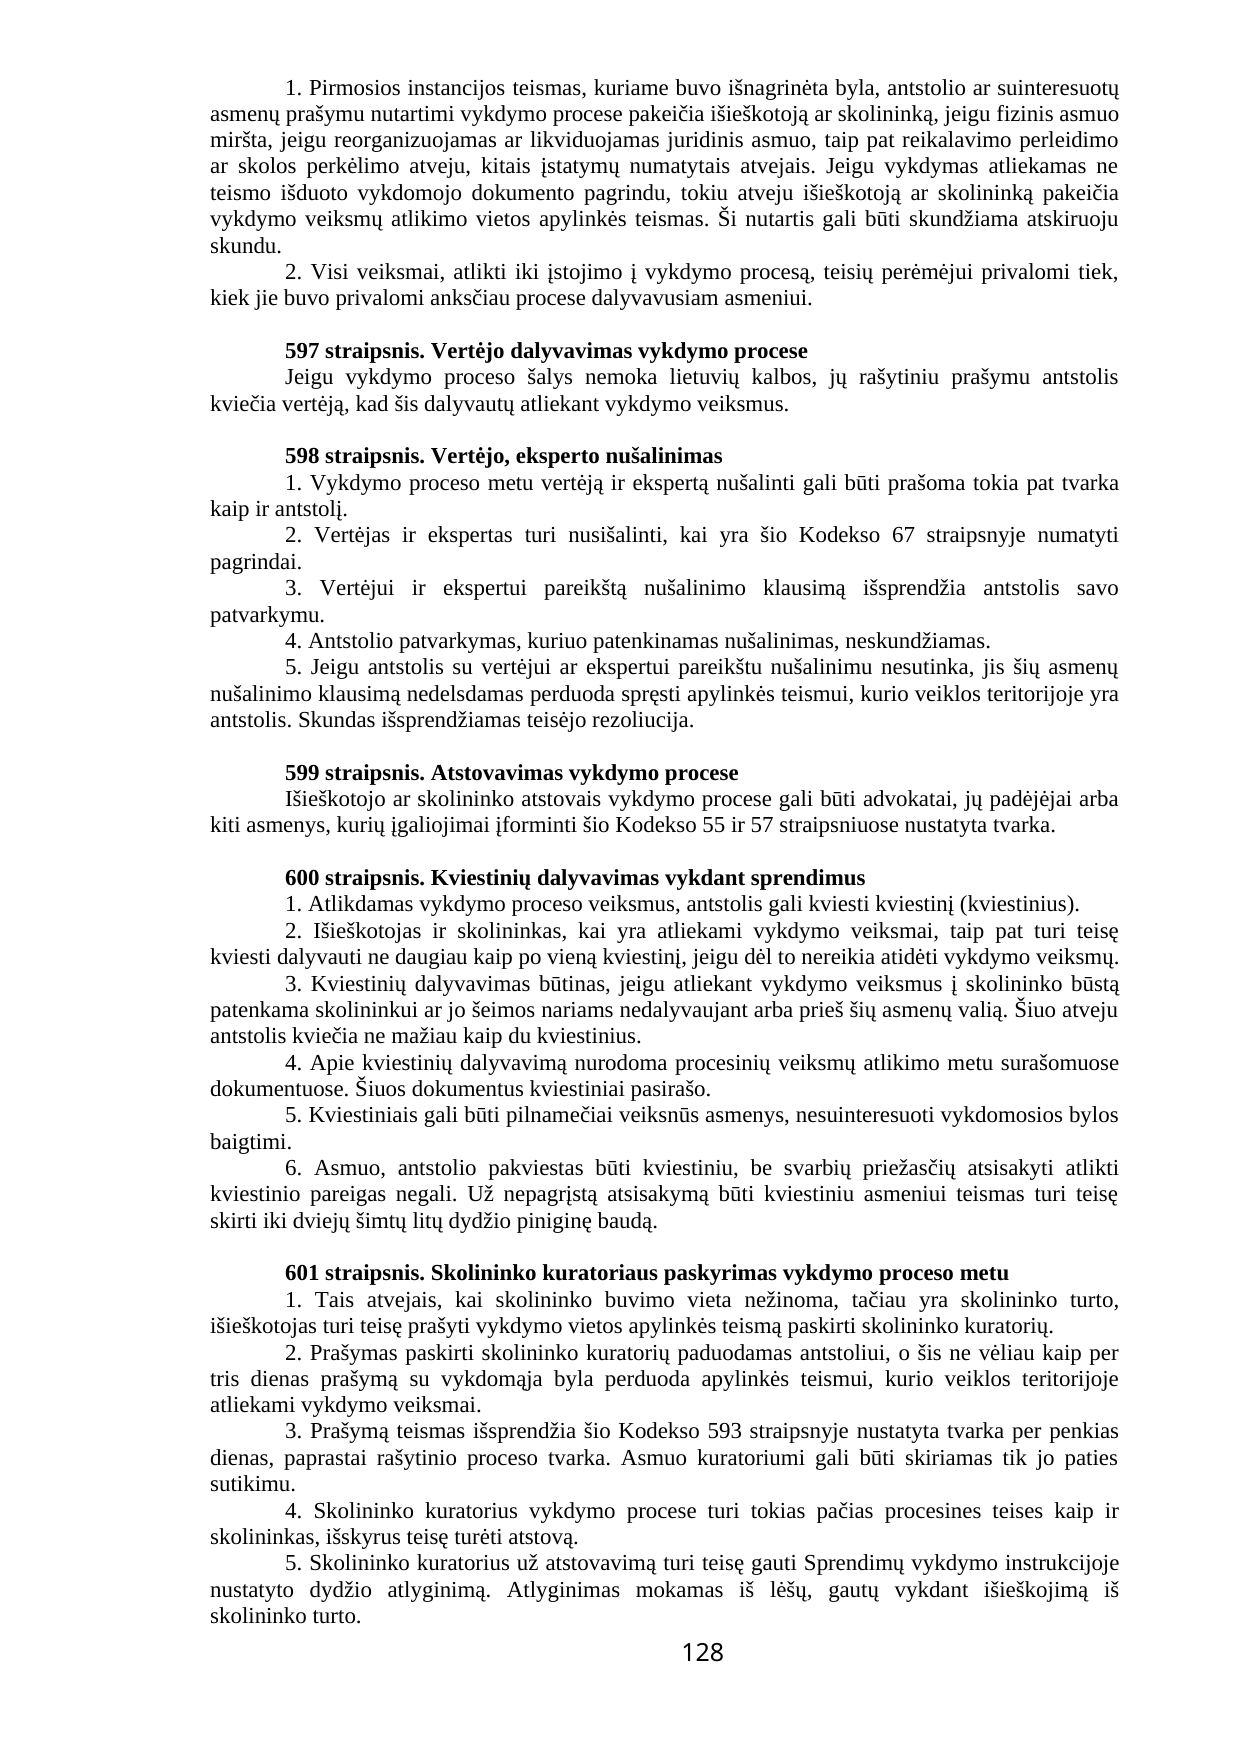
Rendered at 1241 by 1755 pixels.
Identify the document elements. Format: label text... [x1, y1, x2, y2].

text 3. Kviestinių dalyvavimas būtinas, jeigu atliekant vykdymo veiksmus į skolininko būstą patenkama skolininkui ar jo šeimos nariams nedalyvaujant arba prieš šių asmenų valią. Šiuo atveju antstolis kviečia ne mažiau kaip du kviestinius. [210, 969, 1120, 1049]
text 5. Jeigu antstolis su vertėjui ar ekspertui pareikštu nušalinimu nesutinka, jis šių asmenų nušalinimo klausimą nedelsdamas perduoda spręsti apylinkės teismui, kurio veiklos teritorijoje yra antstolis. Skundas išsprendžiamas teisėjo rezoliucija. [210, 653, 1120, 732]
text 600 straipsnis. Kviestinių dalyvavimas vykdant sprendimus [210, 864, 1120, 891]
text 5. Kviestiniais gali būti pilnamečiai veiksnūs asmenys, nesuinteresuoti vykdomosios bylos baigtimi. [210, 1101, 1120, 1154]
text 598 straipsnis. Vertėjo, eksperto nušalinimas [210, 442, 1120, 469]
text 597 straipsnis. Vertėjo dalyvavimas vykdymo procese [210, 337, 1120, 363]
text 6. Asmuo, antstolio pakviestas būti kviestiniu, be svarbių priežasčių atsisakyti atlikti kviestinio pareigas negali. Už nepagrįstą atsisakymą būti kviestiniu asmeniui teismas turi teisę skirti iki dviejų šimtų litų dydžio piniginę baudą. [210, 1154, 1120, 1233]
text 3. Vertėjui ir ekspertui pareikštą nušalinimo klausimą išsprendžia antstolis savo patvarkymu. [210, 574, 1120, 627]
text 1. Vykdymo proceso metu vertėją ir ekspertą nušalinti gali būti prašoma tokia pat tvarka kaip ir antstolį. [210, 469, 1120, 522]
text Išieškotojo ar skolininko atstovais vykdymo procese gali būti advokatai, jų padėjėjai arba kiti asmenys, kurių įgaliojimai įforminti šio Kodekso 55 ir 57 straipsniuose nustatyta tvarka. [210, 785, 1120, 838]
text 601 straipsnis. Skolininko kuratoriaus paskyrimas vykdymo proceso metu [210, 1259, 1120, 1286]
text 3. Prašymą teismas išsprendžia šio Kodekso 593 straipsnyje nustatyta tvarka per penkias dienas, paprastai rašytinio proceso tvarka. Asmuo kuratoriumi gali būti skiriamas tik jo paties sutikimu. [210, 1418, 1120, 1497]
text 1. Pirmosios instancijos teismas, kuriame buvo išnagrinėta byla, antstolio ar suinteresuotų asmenų prašymu nutartimi vykdymo procese pakeičia išieškotoją ar skolininką, jeigu fizinis asmuo miršta, jeigu reorganizuojamas ar likviduojamas juridinis asmuo, taip pat reikalavimo perleidimo ar skolos perkėlimo atveju, kitais įstatymų numatytais atvejais. Jeigu vykdymas atliekamas ne teismo išduoto vykdomojo dokumento pagrindu, tokiu atveju išieškotoją ar skolininką pakeičia vykdymo veiksmų atlikimo vietos apylinkės teismas. Ši nutartis gali būti skundžiama atskiruoju skundu. [210, 73, 1120, 258]
text 4. Apie kviestinių dalyvavimą nurodoma procesinių veiksmų atlikimo metu surašomuose dokumentuose. Šiuos dokumentus kviestiniai pasirašo. [210, 1049, 1120, 1101]
text 599 straipsnis. Atstovavimas vykdymo procese [210, 759, 1120, 785]
text 2. Visi veiksmai, atlikti iki įstojimo į vykdymo procesą, teisių perėmėjui privalomi tiek, kiek jie buvo privalomi anksčiau procese dalyvavusiam asmeniui. [210, 258, 1120, 311]
text 4. Skolininko kuratorius vykdymo procese turi tokias pačias procesines teises kaip ir skolininkas, išskyrus teisę turėti atstovą. [210, 1497, 1120, 1549]
text 5. Skolininko kuratorius už atstovavimą turi teisę gauti Sprendimų vykdymo instrukcijoje nustatyto dydžio atlyginimą. Atlyginimas mokamas iš lėšų, gautų vykdant išieškojimą iš skolininko turto. [210, 1549, 1120, 1628]
text 4. Antstolio patvarkymas, kuriuo patenkinamas nušalinimas, neskundžiamas. [210, 627, 1120, 653]
text 1. Tais atvejais, kai skolininko buvimo vieta nežinoma, tačiau yra skolininko turto, išieškotojas turi teisę prašyti vykdymo vietos apylinkės teismą paskirti skolininko kuratorių. [210, 1286, 1120, 1338]
text 1. Atlikdamas vykdymo proceso veiksmus, antstolis gali kviesti kviestinį (kviestinius). [210, 891, 1120, 917]
text 2. Išieškotojas ir skolininkas, kai yra atliekami vykdymo veiksmai, taip pat turi teisę kviesti dalyvauti ne daugiau kaip po vieną kviestinį, jeigu dėl to nereikia atidėti vykdymo veiksmų. [210, 917, 1120, 969]
text Jeigu vykdymo proceso šalys nemoka lietuvių kalbos, jų rašytiniu prašymu antstolis kviečia vertėją, kad šis dalyvautų atliekant vykdymo veiksmus. [210, 363, 1120, 416]
text 2. Prašymas paskirti skolininko kuratorių paduodamas antstoliui, o šis ne vėliau kaip per tris dienas prašymą su vykdomąja byla perduoda apylinkės teismui, kurio veiklos teritorijoje atliekami vykdymo veiksmai. [210, 1338, 1120, 1418]
text 2. Vertėjas ir ekspertas turi nusišalinti, kai yra šio Kodekso 67 straipsnyje numatyti pagrindai. [210, 522, 1120, 574]
